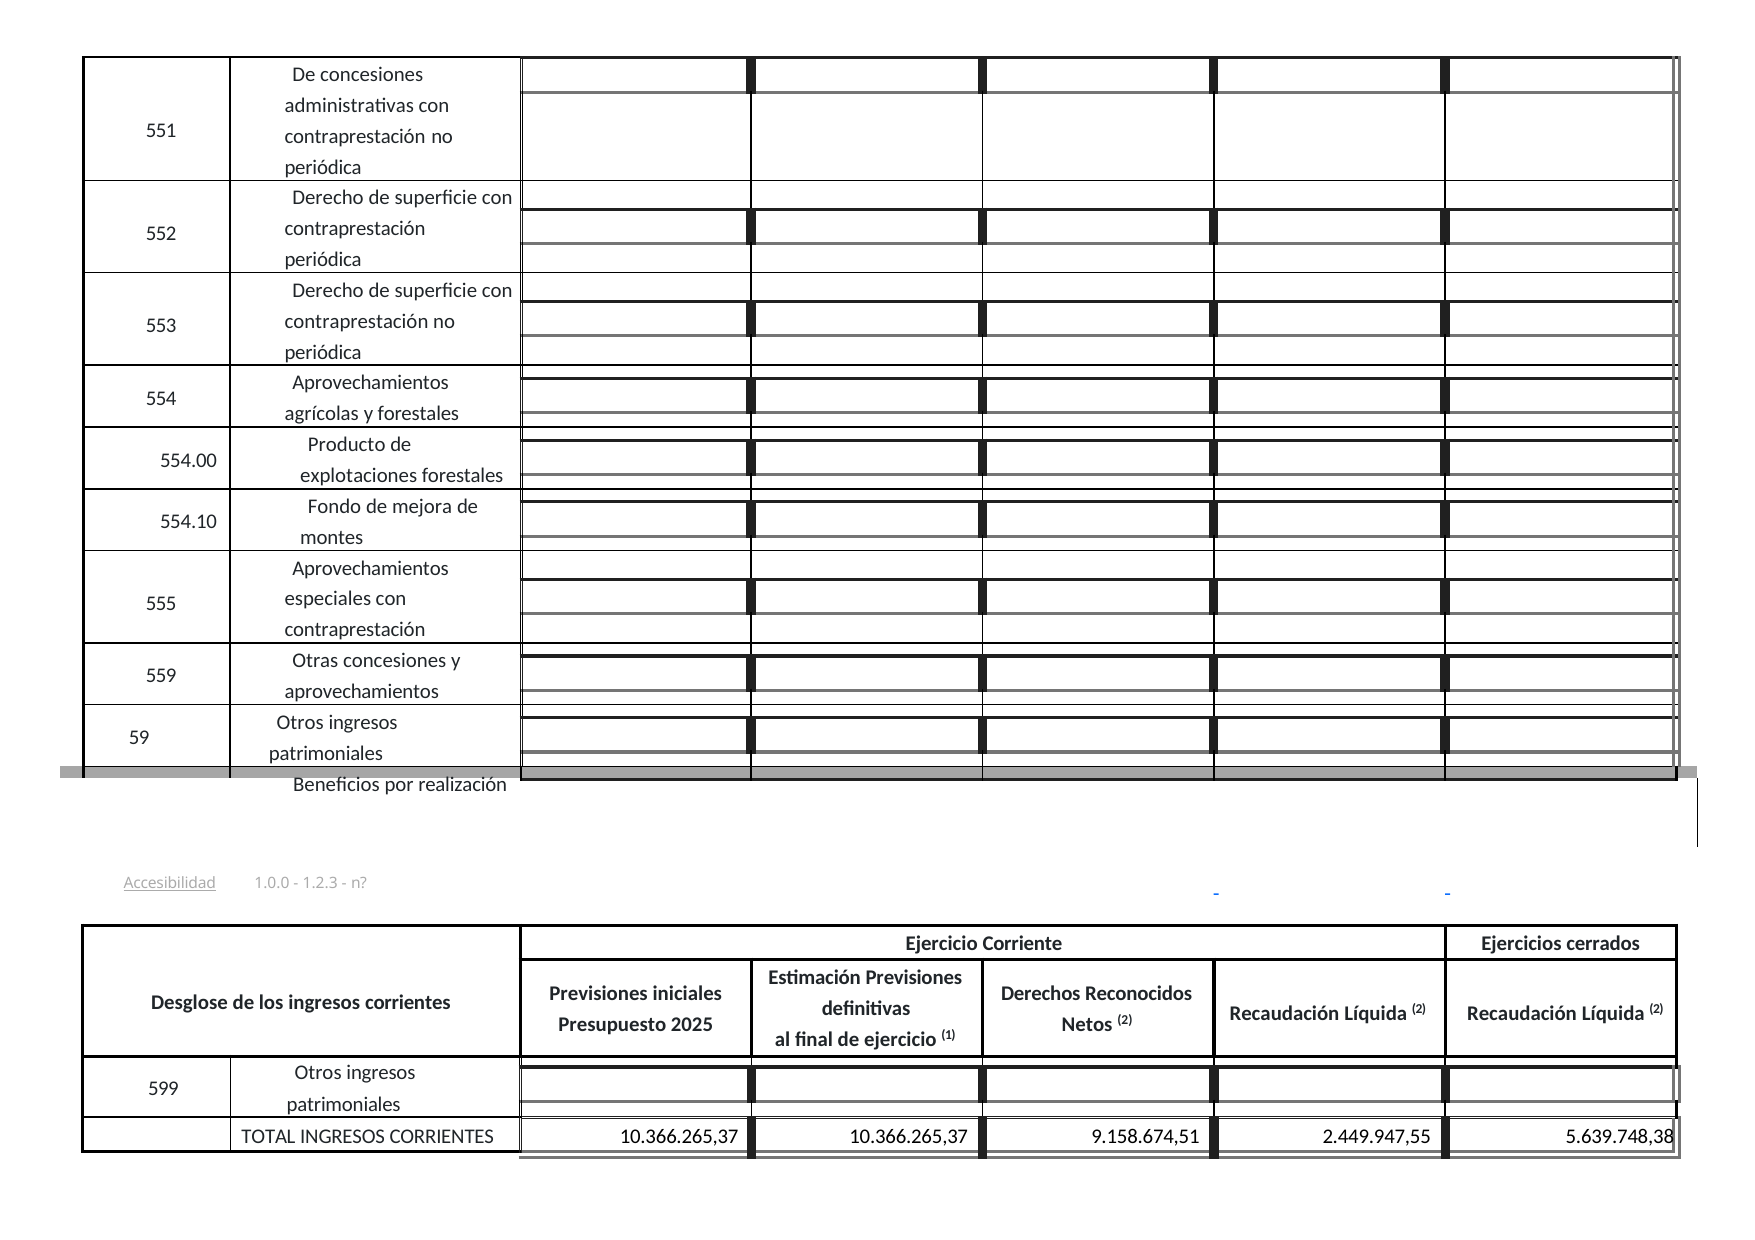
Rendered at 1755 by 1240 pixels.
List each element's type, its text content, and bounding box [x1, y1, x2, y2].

table_cell Aprovechamientos agrícolas y forestales [231, 366, 520, 426]
table_cell [1445, 847, 1676, 895]
table_cell Derecho de superficie con contraprestación no periódica [231, 273, 520, 364]
table_cell [752, 754, 982, 766]
table_cell [1215, 366, 1444, 377]
table_cell [521, 847, 751, 895]
table_cell [752, 705, 982, 716]
table_cell [983, 644, 1213, 654]
table_cell [1450, 658, 1672, 689]
table_cell [1215, 767, 1444, 778]
table_cell [752, 476, 982, 488]
table_cell [983, 94, 1213, 179]
table_cell [752, 414, 982, 426]
table_cell [1678, 766, 1697, 778]
table_cell [523, 503, 746, 534]
table_cell [1445, 781, 1676, 847]
table_cell [1218, 211, 1440, 242]
table_cell [1215, 644, 1444, 654]
table_cell [1215, 94, 1444, 179]
table_cell Accesibilidad [84, 847, 230, 895]
table_cell [751, 847, 982, 895]
table_cell [983, 754, 1213, 766]
table_cell [756, 581, 978, 612]
table_cell [523, 615, 750, 642]
table_cell [1215, 428, 1444, 438]
table_cell [84, 778, 230, 847]
table_cell Producto de explotaciones forestales [231, 428, 520, 488]
table_cell [1446, 181, 1672, 207]
table_cell [523, 490, 750, 500]
table_cell Previsiones iniciales Presupuesto 2025 [522, 961, 750, 1045]
table_cell 559 [85, 644, 229, 704]
table_cell [752, 428, 982, 438]
table_cell [523, 705, 750, 716]
table_cell [522, 767, 750, 778]
table_cell [987, 303, 1209, 334]
table_cell [523, 551, 750, 578]
table_cell [752, 644, 982, 654]
table_cell [1446, 366, 1672, 377]
table_cell [756, 658, 978, 689]
table_cell [752, 181, 982, 207]
table_cell [752, 551, 982, 578]
table_cell [752, 94, 982, 179]
table_cell [752, 615, 982, 642]
table_cell [756, 211, 978, 242]
table_cell [1218, 658, 1440, 689]
table_cell [983, 181, 1213, 207]
table_cell [987, 719, 1209, 750]
table_cell [1446, 414, 1672, 426]
table_cell [1450, 211, 1672, 242]
table_cell [1215, 490, 1444, 500]
table_cell [523, 644, 750, 654]
table_cell [987, 442, 1209, 473]
table_cell [1446, 705, 1672, 716]
table_cell [1446, 476, 1672, 488]
table_cell [987, 581, 1209, 612]
table_cell [1446, 754, 1672, 766]
table_cell [756, 380, 978, 411]
table_cell [523, 273, 750, 300]
table_cell [1215, 273, 1444, 300]
table_cell [1446, 644, 1672, 654]
table_cell Derecho de superficie con contraprestación periódica [231, 181, 520, 272]
table_cell [523, 414, 750, 426]
table_cell [752, 337, 982, 364]
table_cell 554 [85, 366, 229, 426]
table_cell [1218, 442, 1440, 473]
table_cell [1450, 719, 1672, 750]
table_cell [1215, 181, 1444, 207]
table_cell Fondo de mejora de montes [231, 490, 520, 549]
table_cell [60, 766, 82, 778]
table_cell [982, 847, 1214, 895]
table_cell [523, 245, 750, 272]
table_cell Otros ingresos patrimoniales [231, 705, 520, 766]
table_cell [523, 719, 746, 750]
table_cell [1215, 245, 1444, 272]
table_cell [1215, 476, 1444, 488]
table_header [1681, 56, 1697, 766]
table_cell [523, 181, 750, 207]
table_header [60, 56, 82, 766]
table_cell [1215, 754, 1444, 766]
table_cell [1446, 428, 1672, 438]
table_cell [983, 490, 1213, 500]
table_cell [523, 59, 746, 91]
table_cell Recaudación Líquida (2) [1216, 961, 1444, 1045]
table_cell [756, 503, 978, 534]
table_cell 553 [85, 273, 229, 364]
table_cell [231, 767, 520, 778]
table_cell [752, 538, 982, 549]
table_cell [1215, 615, 1444, 642]
table_cell [1450, 380, 1672, 411]
table_cell [1446, 615, 1672, 642]
table_cell [1450, 59, 1672, 91]
table_cell [756, 719, 978, 750]
table_cell [1218, 719, 1440, 750]
table_cell [987, 59, 1209, 91]
table_cell [983, 273, 1213, 300]
table_cell [1215, 538, 1444, 549]
table_cell [987, 658, 1209, 689]
table_cell [983, 551, 1213, 578]
table_cell [1214, 781, 1445, 847]
table_cell De concesiones administrativas con contraprestación no periódica [231, 58, 520, 179]
table_cell [60, 847, 83, 895]
table_cell [983, 414, 1213, 426]
table_cell [1446, 692, 1672, 704]
table_cell Otras concesiones y aprovechamientos [231, 644, 520, 704]
table_cell [752, 366, 982, 377]
table_cell [1446, 551, 1672, 578]
table_cell [1450, 303, 1672, 334]
table_cell Beneficios por realización [230, 778, 521, 847]
table_cell [1676, 847, 1697, 895]
table_cell [987, 380, 1209, 411]
table_header Ejercicio Corriente [522, 927, 1444, 958]
table_cell [523, 428, 750, 438]
table_cell [983, 428, 1213, 438]
table_cell [752, 273, 982, 300]
table_cell [756, 59, 978, 91]
table_cell [756, 442, 978, 473]
table_cell [1215, 705, 1444, 716]
table_cell [1446, 767, 1675, 778]
table_cell Derechos Reconocidos Netos (2) [984, 961, 1212, 1045]
table_cell [523, 754, 750, 766]
table_cell [523, 380, 746, 411]
table_cell 59 [85, 705, 229, 766]
table_cell [983, 476, 1213, 488]
table_cell [85, 767, 229, 778]
table_cell [1215, 337, 1444, 364]
table_cell 554.10 [85, 490, 229, 549]
table_cell 554.00 [85, 428, 229, 488]
table_cell [983, 692, 1213, 704]
table_cell [1214, 847, 1445, 895]
table_cell 555 [85, 551, 229, 642]
table_cell [987, 211, 1209, 242]
table_cell [983, 538, 1213, 549]
table_cell [523, 538, 750, 549]
table_cell [1450, 442, 1672, 473]
table_cell [752, 767, 982, 778]
table_cell Recaudación Líquida (2) [1447, 961, 1675, 1045]
table_cell [983, 767, 1213, 778]
table_cell [1218, 503, 1440, 534]
table_cell [521, 781, 751, 847]
table_header Desglose de los ingresos corrientes [84, 927, 519, 1045]
table_cell [1215, 692, 1444, 704]
table_cell [756, 303, 978, 334]
table_cell [1218, 581, 1440, 612]
table_cell [523, 658, 746, 689]
table_cell [523, 581, 746, 612]
table_cell [523, 94, 750, 179]
table_cell [1218, 303, 1440, 334]
table_cell [1218, 380, 1440, 411]
table_cell [1215, 414, 1444, 426]
table_header Ejercicios cerrados [1447, 927, 1675, 958]
table_cell [523, 303, 746, 334]
table_cell [523, 211, 746, 242]
table_cell [60, 778, 83, 847]
table_cell [1676, 778, 1697, 847]
table_cell 552 [85, 181, 229, 272]
table_cell [1450, 503, 1672, 534]
table_cell [752, 245, 982, 272]
table_cell [751, 781, 982, 847]
table_cell [752, 490, 982, 500]
table_cell Aprovechamientos especiales con contraprestación [231, 551, 520, 642]
table_cell [983, 366, 1213, 377]
table_cell [983, 245, 1213, 272]
table_cell [752, 692, 982, 704]
table_cell [987, 503, 1209, 534]
table_cell [523, 692, 750, 704]
table_cell [523, 337, 750, 364]
table_cell [1446, 245, 1672, 272]
table_cell [523, 366, 750, 377]
table_cell [1215, 551, 1444, 578]
table_cell [1218, 59, 1440, 91]
table_cell [523, 442, 746, 473]
table_cell 551 [85, 58, 229, 179]
table_cell 1.0.0 - 1.2.3 - n? [230, 847, 521, 895]
table_cell [1446, 490, 1672, 500]
table_cell [982, 781, 1214, 847]
table_cell Estimación Previsiones definitivas al final de ejercicio (1) [753, 961, 981, 1045]
table_cell [1446, 337, 1672, 364]
table_cell [983, 615, 1213, 642]
table_cell [983, 705, 1213, 716]
table_cell [1446, 94, 1672, 179]
table_cell [1446, 538, 1672, 549]
table_cell [983, 337, 1213, 364]
table_cell [1446, 273, 1672, 300]
table_cell [523, 476, 750, 488]
table_cell [1450, 581, 1672, 612]
